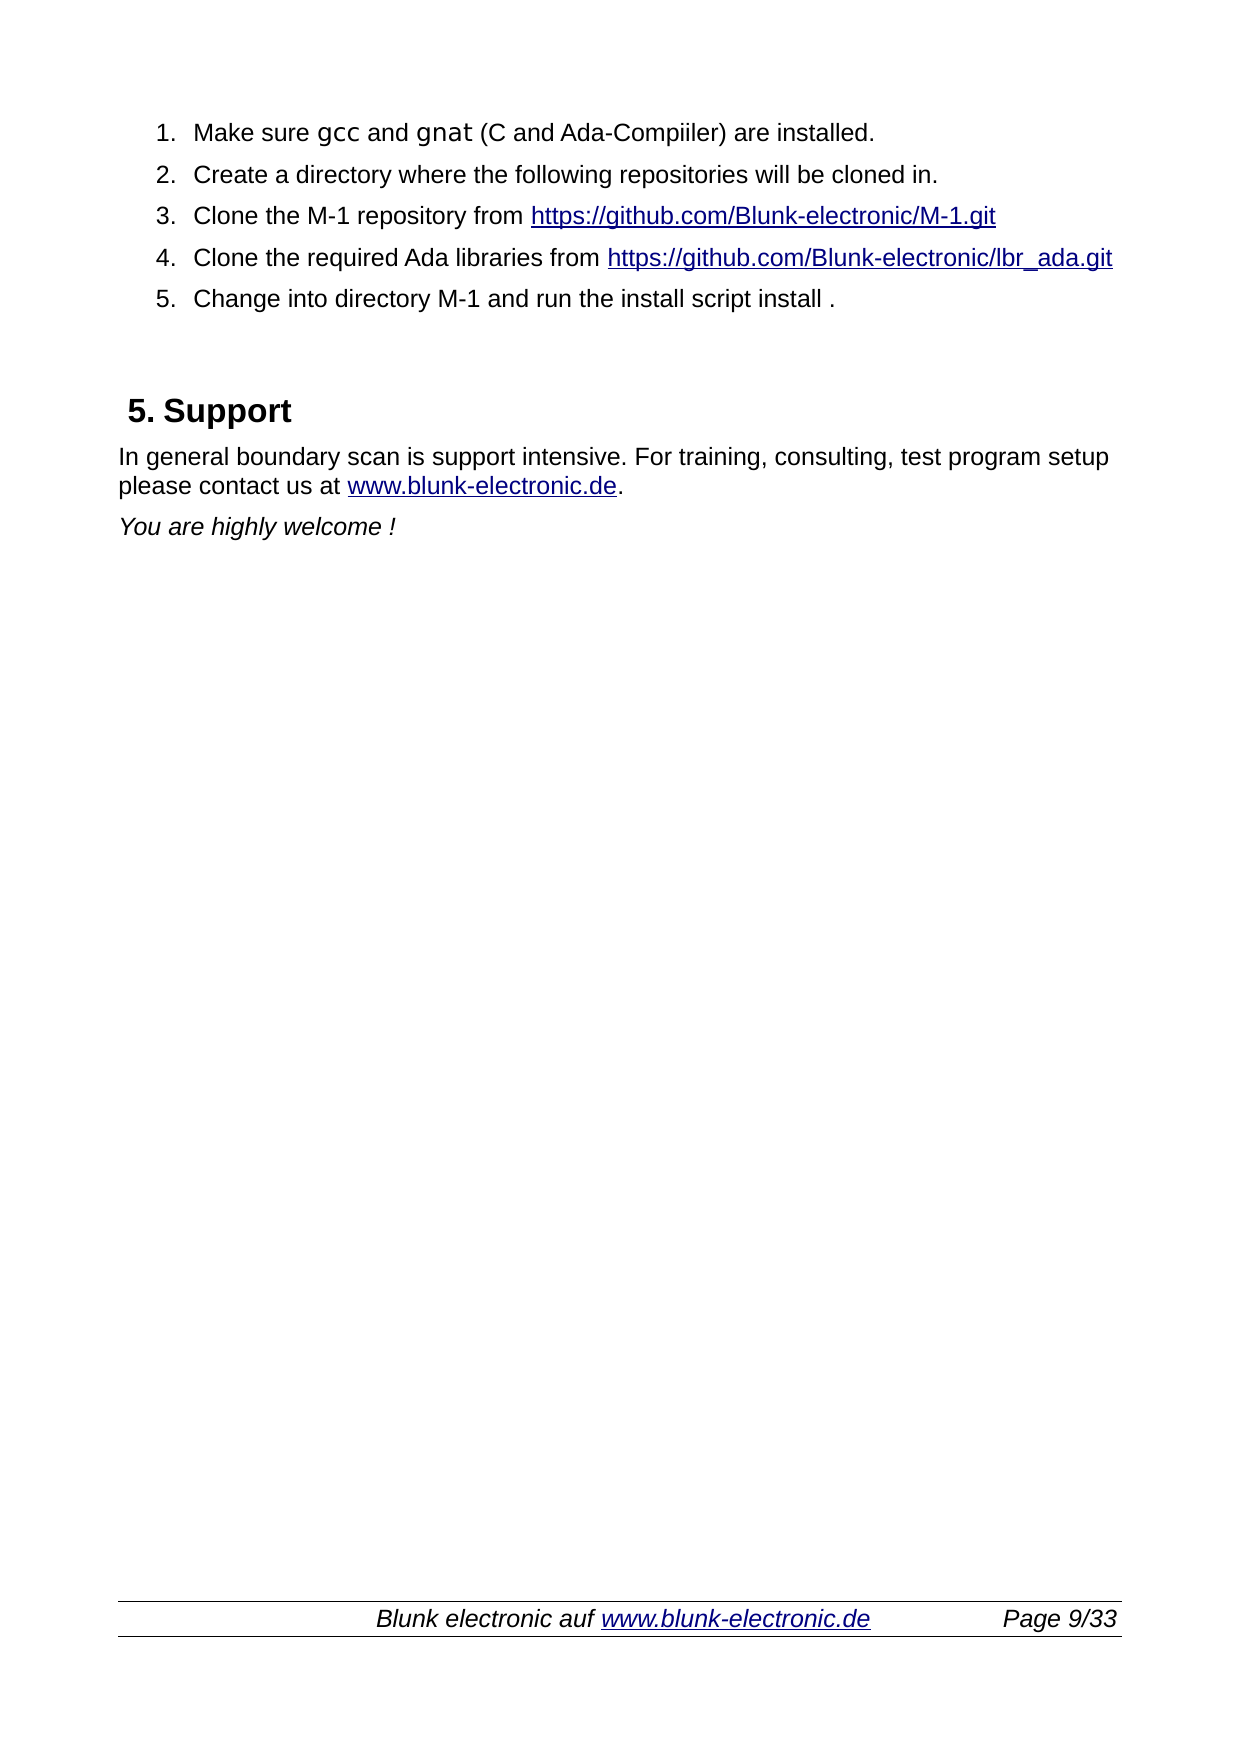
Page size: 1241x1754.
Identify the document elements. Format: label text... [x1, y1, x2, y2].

list Make sure gcc and gnat (C and Ada-Compiiler) are installed. [156, 118, 1122, 147]
text In general boundary scan is support intensive. For training, consulting, test program setup please contact us at www.blunk-electronic.de. [118, 442, 1122, 500]
list Change into directory M-1 and run the install script install . [156, 284, 1122, 312]
list Clone the M-1 repository from https://github.com/Blunk-electronic/M-1.git [156, 201, 1122, 230]
text You are highly welcome ! [118, 512, 1122, 541]
list Clone the required Ada libraries from https://github.com/Blunk-electronic/lbr_ada.git [156, 242, 1122, 271]
list Create a directory where the following repositories will be cloned in. [156, 160, 1122, 189]
subtitle Support [118, 391, 1122, 430]
